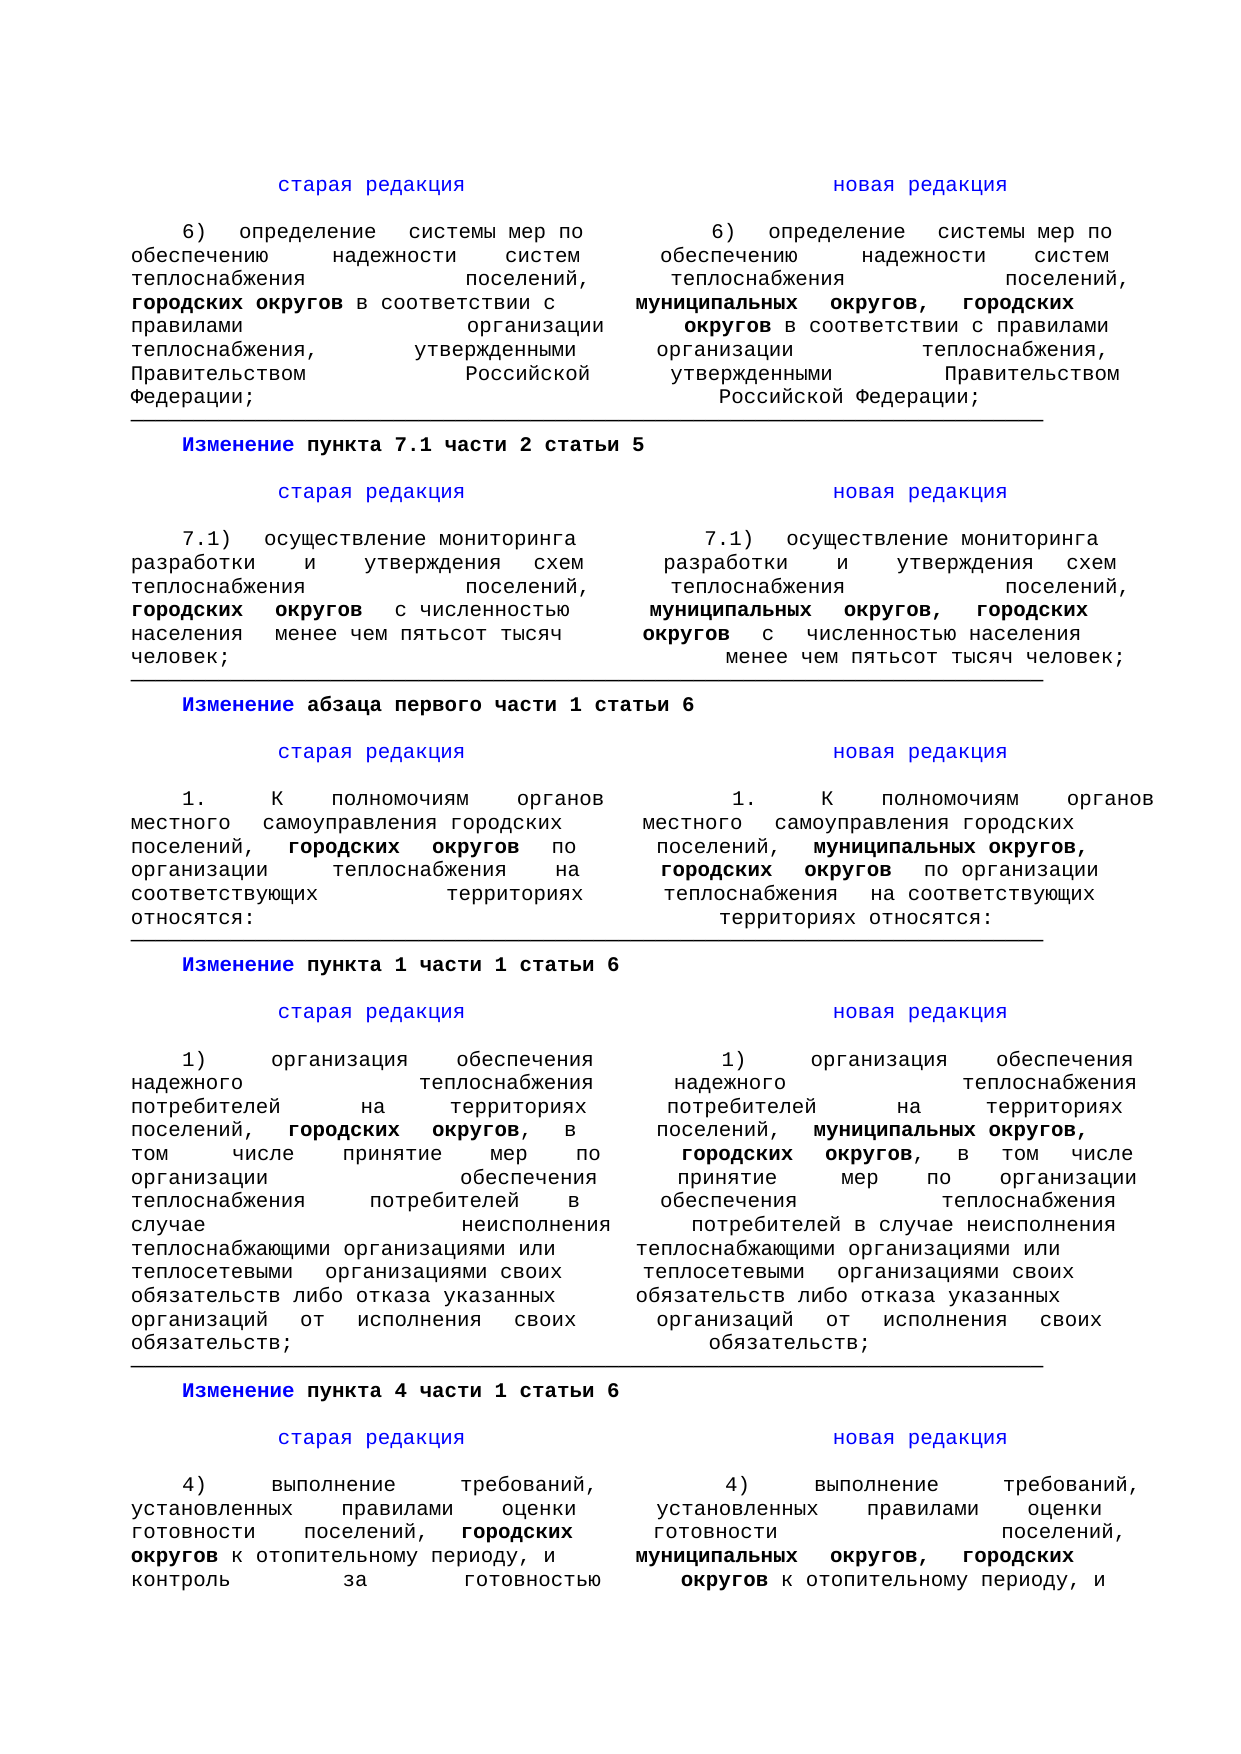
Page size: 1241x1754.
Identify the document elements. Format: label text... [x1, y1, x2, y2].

text обязательств либо отказа указанных обязательств либо отказа указанных [118, 1285, 1181, 1309]
text организации обеспечения принятие мер по организации [118, 1167, 1181, 1190]
text теплоснабжения поселений, теплоснабжения поселений, [118, 576, 1181, 599]
text теплоснабжения потребителей в обеспечения теплоснабжения [118, 1190, 1181, 1214]
text обязательств; обязательств; [118, 1332, 1181, 1356]
text Федерации; Российской Федерации; [118, 386, 1181, 410]
text поселений, городских округов по поселений, муниципальных округов, [118, 836, 1181, 859]
text Изменение пункта 1 части 1 статьи 6 [118, 954, 1181, 978]
text Изменение абзаца первого части 1 статьи 6 [118, 694, 1181, 717]
text том числе принятие мер по городских округов, в том числе [118, 1143, 1181, 1167]
text ───────────────────────────────────────────────────────────────────────── [118, 670, 1181, 694]
text теплоснабжения поселений, теплоснабжения поселений, [118, 268, 1181, 292]
text организаций от исполнения своих организаций от исполнения своих [118, 1309, 1181, 1332]
text округов к отопительному периоду, и муниципальных округов, городских [118, 1545, 1181, 1569]
text ───────────────────────────────────────────────────────────────────────── [118, 930, 1181, 954]
text старая редакция новая редакция [118, 1427, 1181, 1451]
text 4) выполнение требований, 4) выполнение требований, [118, 1474, 1181, 1498]
text готовности поселений, городских готовности поселений, [118, 1521, 1181, 1545]
text теплоснабжения, утвержденными организации теплоснабжения, [118, 339, 1181, 363]
text установленных правилами оценки установленных правилами оценки [118, 1498, 1181, 1521]
text 7.1) осуществление мониторинга 7.1) осуществление мониторинга [118, 528, 1181, 552]
text городских округов в соответствии с муниципальных округов, городских [118, 292, 1181, 316]
text теплосетевыми организациями своих теплосетевыми организациями своих [118, 1261, 1181, 1285]
text 6) определение системы мер по 6) определение системы мер по [118, 221, 1181, 244]
text Правительством Российской утвержденными Правительством [118, 363, 1181, 386]
text относятся: территориях относятся: [118, 907, 1181, 930]
text населения менее чем пятьсот тысяч округов с численностью населения [118, 623, 1181, 647]
text ───────────────────────────────────────────────────────────────────────── [118, 410, 1181, 434]
text обеспечению надежности систем обеспечению надежности систем [118, 244, 1181, 268]
text старая редакция новая редакция [118, 174, 1181, 197]
text разработки и утверждения схем разработки и утверждения схем [118, 552, 1181, 576]
text городских округов с численностью муниципальных округов, городских [118, 599, 1181, 623]
text местного самоуправления городских местного самоуправления городских [118, 812, 1181, 836]
text надежного теплоснабжения надежного теплоснабжения [118, 1072, 1181, 1096]
text 1) организация обеспечения 1) организация обеспечения [118, 1048, 1181, 1072]
text ───────────────────────────────────────────────────────────────────────── [118, 1356, 1181, 1379]
text случае неисполнения потребителей в случае неисполнения [118, 1214, 1181, 1238]
text человек; менее чем пятьсот тысяч человек; [118, 647, 1181, 670]
text Изменение пункта 7.1 части 2 статьи 5 [118, 434, 1181, 457]
text поселений, городских округов, в поселений, муниципальных округов, [118, 1119, 1181, 1143]
text организации теплоснабжения на городских округов по организации [118, 859, 1181, 883]
text 1. К полномочиям органов 1. К полномочиям органов [118, 788, 1181, 812]
text правилами организации округов в соответствии с правилами [118, 316, 1181, 339]
text Изменение пункта 4 части 1 статьи 6 [118, 1379, 1181, 1403]
text старая редакция новая редакция [118, 741, 1181, 765]
text теплоснабжающими организациями или теплоснабжающими организациями или [118, 1238, 1181, 1261]
text потребителей на территориях потребителей на территориях [118, 1096, 1181, 1119]
text старая редакция новая редакция [118, 481, 1181, 505]
text контроль за готовностью округов к отопительному периоду, и [118, 1569, 1181, 1592]
text соответствующих территориях теплоснабжения на соответствующих [118, 883, 1181, 907]
text старая редакция новая редакция [118, 1001, 1181, 1025]
